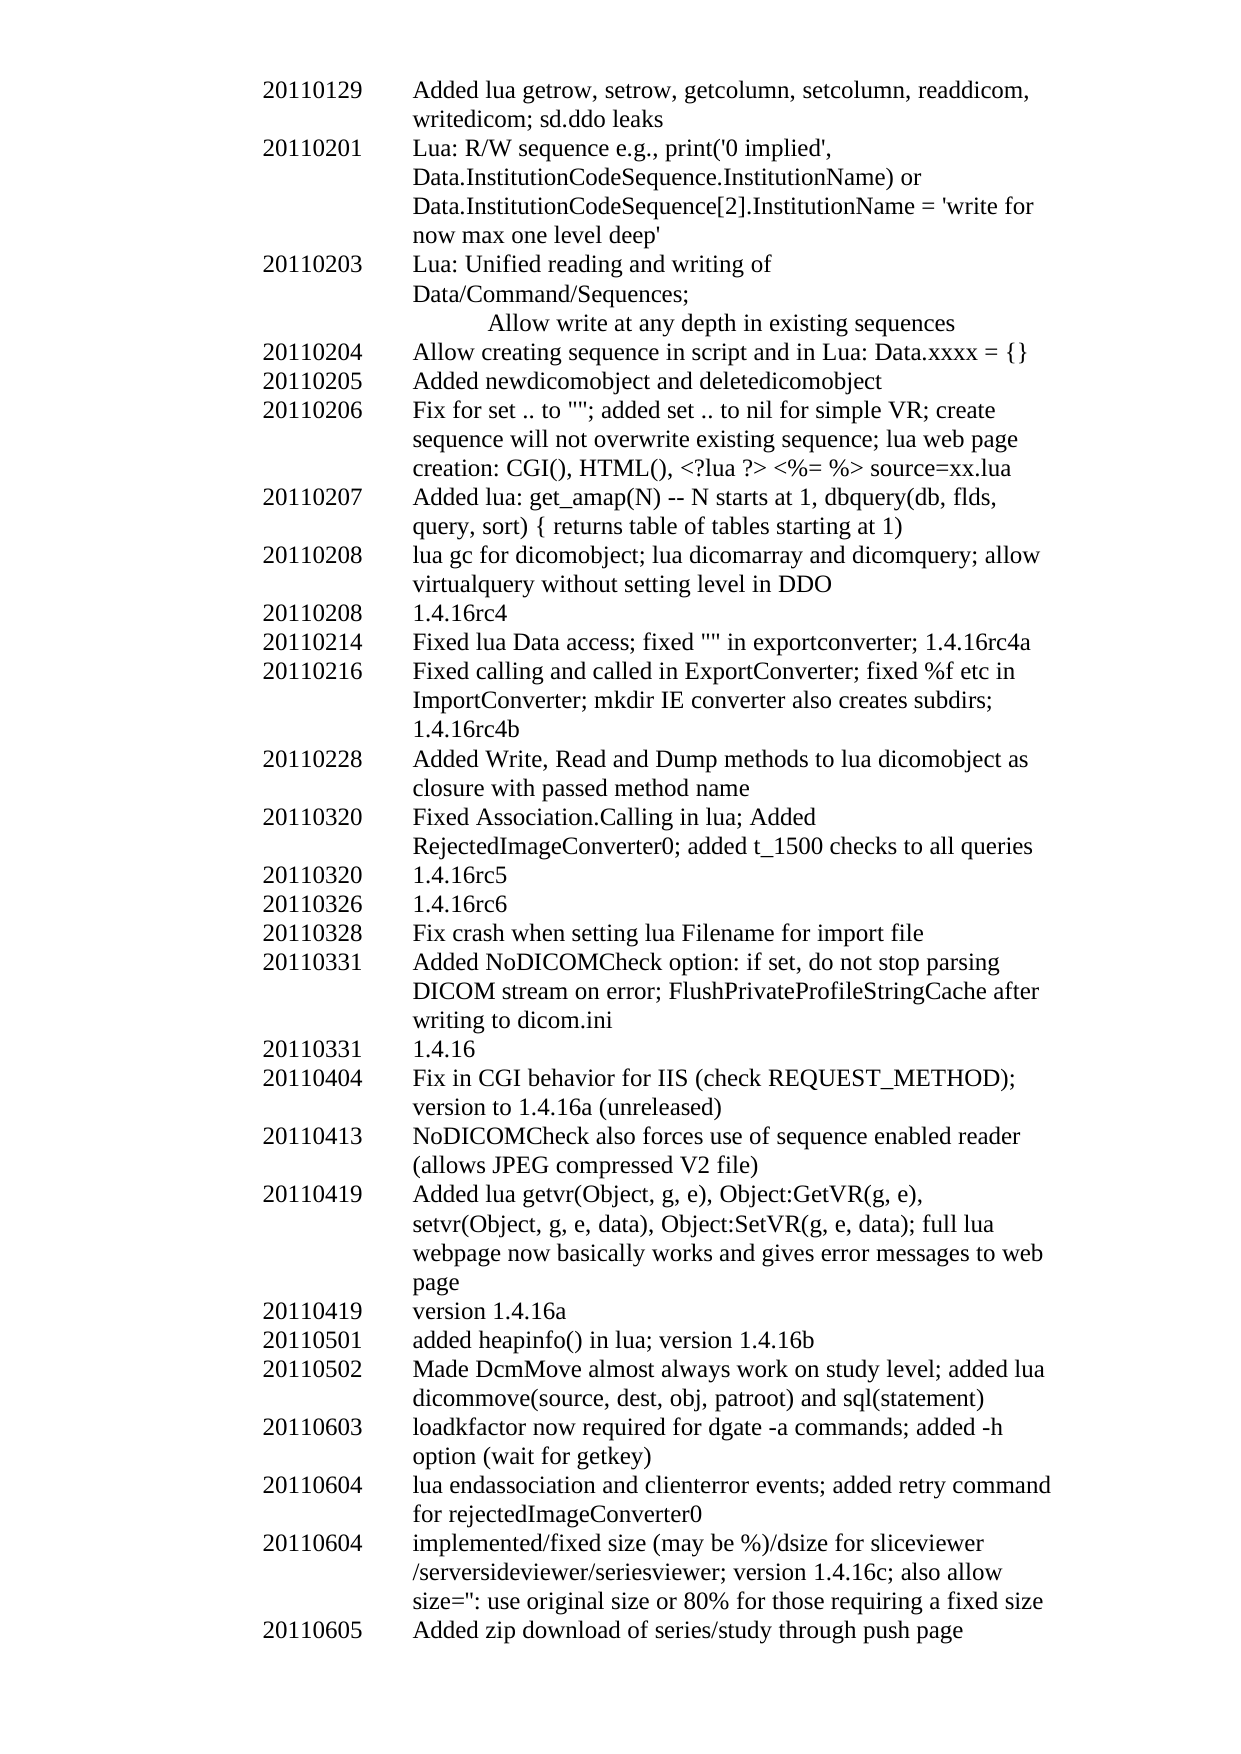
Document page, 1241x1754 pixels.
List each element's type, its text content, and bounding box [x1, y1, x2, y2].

text 20110404 Fix in CGI behavior for IIS (check REQUEST_METHOD); version to 1.4.16a (unreleased) [262, 1063, 1053, 1121]
text 20110502 Made DcmMove almost always work on study level; added lua dicommove(source, dest, obj, patroot) and sql(statement) [262, 1354, 1053, 1412]
text 20110216 Fixed calling and called in ExportConverter; fixed %f etc in ImportConverter; mkdir IE converter also creates subdirs; 1.4.16rc4b [262, 656, 1053, 743]
text 20110207 Added lua: get_amap(N) -- N starts at 1, dbquery(db, flds, query, sort) { returns table of tables starting at 1) [262, 482, 1053, 540]
text 20110331 1.4.16 [262, 1034, 1053, 1063]
text 20110129 Added lua getrow, setrow, getcolumn, setcolumn, readdicom, writedicom; sd.ddo leaks [262, 75, 1053, 133]
text 20110331 Added NoDICOMCheck option: if set, do not stop parsing DICOM stream on error; FlushPrivateProfileStringCache after writing to dicom.ini [262, 947, 1053, 1034]
text 20110605 Added zip download of series/study through push page [262, 1615, 1053, 1644]
text 20110206 Fix for set .. to ""; added set .. to nil for simple VR; create sequence will not overwrite existing sequence; lua web page creation: CGI(), HTML(), <?lua ?> <%= %> source=xx.lua [262, 395, 1053, 482]
text Allow write at any depth in existing sequences [262, 307, 1053, 337]
text 20110419 Added lua getvr(Object, g, e), Object:GetVR(g, e), setvr(Object, g, e, data), Object:SetVR(g, e, data); full lua webpage now basically works and gives error messages to web page [262, 1179, 1053, 1296]
text 20110326 1.4.16rc6 [262, 889, 1053, 918]
text 20110208 1.4.16rc4 [262, 598, 1053, 627]
text 20110419 version 1.4.16a [262, 1296, 1053, 1325]
text 20110204 Allow creating sequence in script and in Lua: Data.xxxx = {} [262, 337, 1053, 366]
text 20110604 lua endassociation and clienterror events; added retry command for rejectedImageConverter0 [262, 1470, 1053, 1528]
text 20110328 Fix crash when setting lua Filename for import file [262, 918, 1053, 947]
text 20110501 added heapinfo() in lua; version 1.4.16b [262, 1325, 1053, 1354]
text 20110228 Added Write, Read and Dump methods to lua dicomobject as closure with passed method name [262, 743, 1053, 802]
text 20110203 Lua: Unified reading and writing of Data/Command/Sequences; [262, 249, 1053, 307]
text 20110320 Fixed Association.Calling in lua; Added RejectedImageConverter0; added t_1500 checks to all queries [262, 802, 1053, 860]
text 20110214 Fixed lua Data access; fixed "" in exportconverter; 1.4.16rc4a [262, 627, 1053, 656]
text 20110205 Added newdicomobject and deletedicomobject [262, 366, 1053, 395]
text 20110413 NoDICOMCheck also forces use of sequence enabled reader (allows JPEG compressed V2 file) [262, 1121, 1053, 1179]
text 20110208 lua gc for dicomobject; lua dicomarray and dicomquery; allow virtualquery without setting level in DDO [262, 540, 1053, 598]
text 20110201 Lua: R/W sequence e.g., print('0 implied', Data.InstitutionCodeSequence.InstitutionName) or Data.InstitutionCodeSequence[2].InstitutionName = 'write for now max one level deep' [262, 133, 1053, 249]
text 20110603 loadkfactor now required for dgate -a commands; added -h option (wait for getkey) [262, 1412, 1053, 1470]
text 20110320 1.4.16rc5 [262, 860, 1053, 889]
text 20110604 implemented/fixed size (may be %)/dsize for sliceviewer /serversideviewer/seriesviewer; version 1.4.16c; also allow size='': use original size or 80% for those requiring a fixed size [262, 1528, 1053, 1615]
